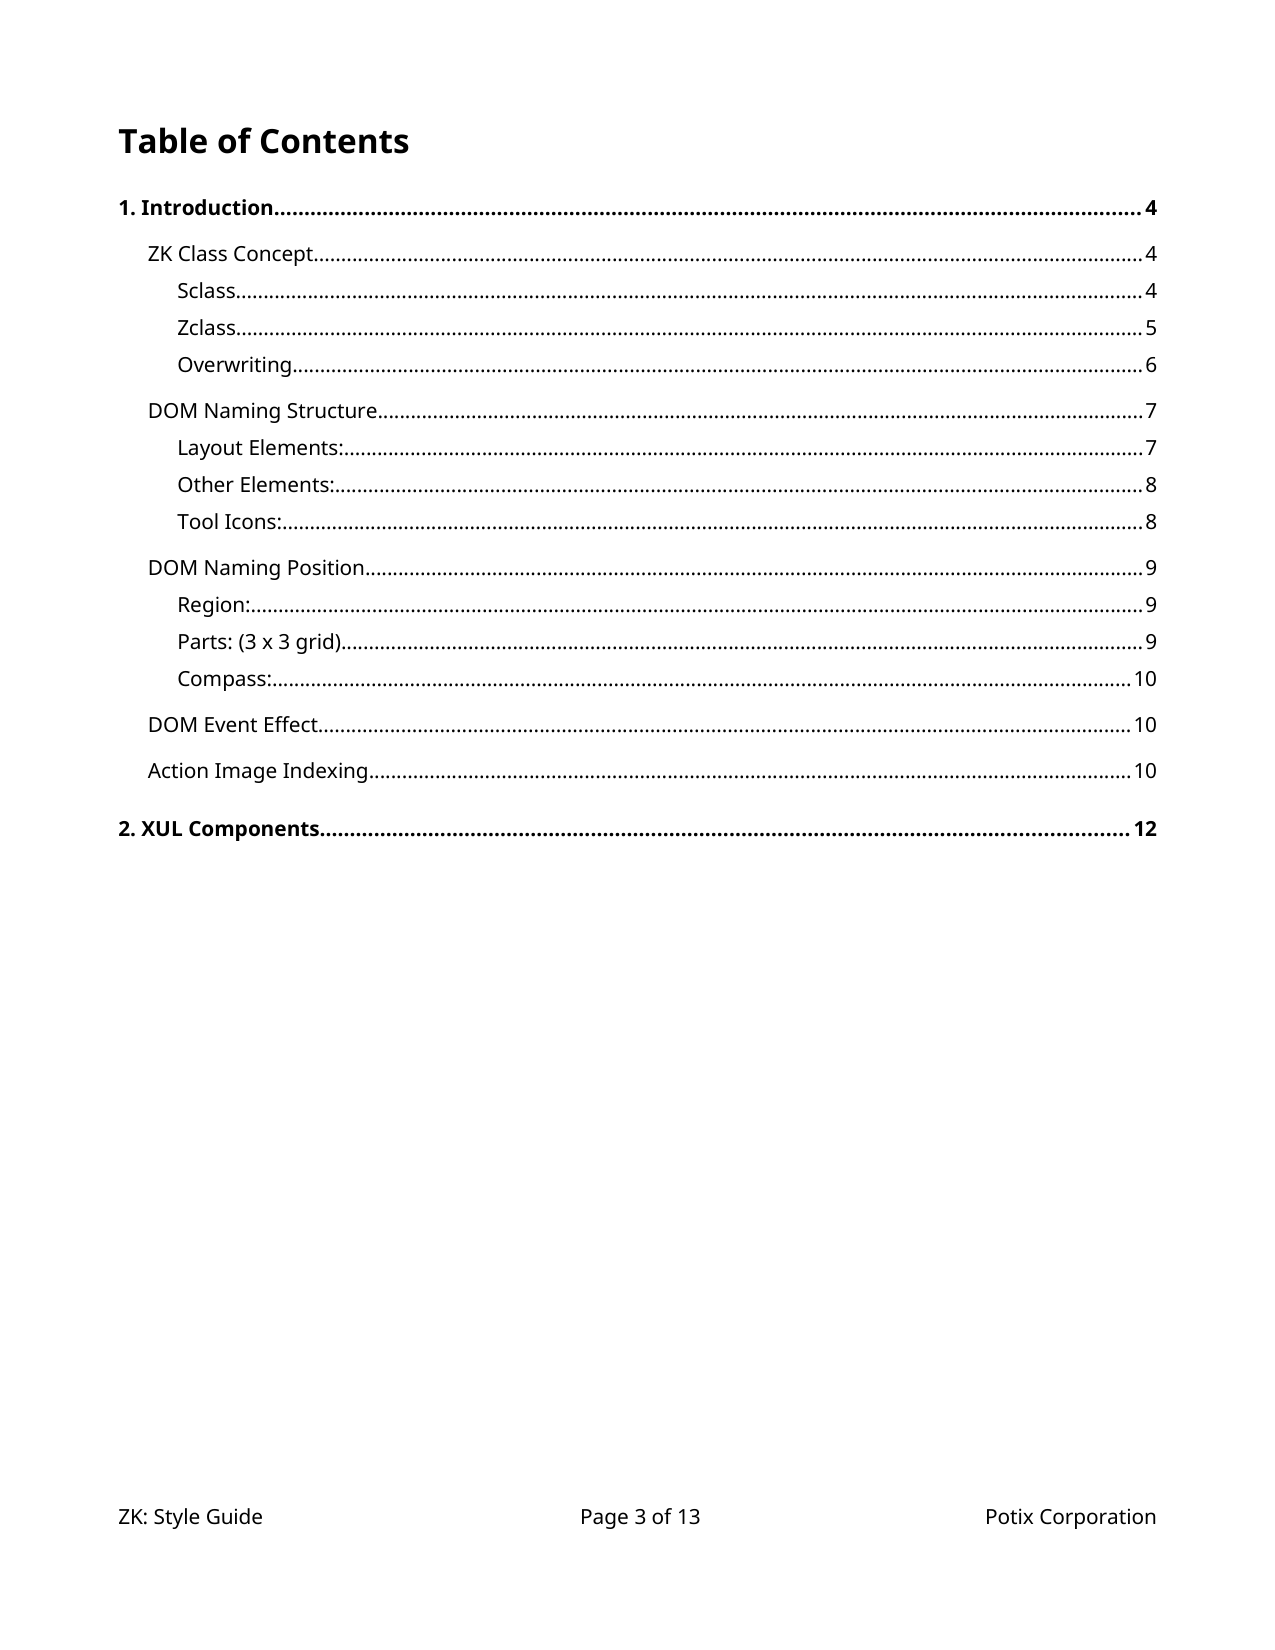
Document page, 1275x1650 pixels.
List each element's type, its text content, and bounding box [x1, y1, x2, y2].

text Sclass 4 [177, 276, 1157, 304]
text Layout Elements: 7 [177, 433, 1157, 461]
text Zclass 5 [177, 313, 1157, 341]
text DOM Naming Structure 7 [148, 396, 1157, 424]
text Region: 9 [177, 590, 1157, 618]
text 2. XUL Components 12 [118, 814, 1157, 842]
text Tool Icons: 8 [177, 507, 1157, 535]
text Overwriting 6 [177, 350, 1157, 378]
text Action Image Indexing 10 [148, 756, 1157, 784]
text Compass: 10 [177, 664, 1157, 693]
text Parts: (3 x 3 grid) 9 [177, 627, 1157, 656]
text DOM Event Effect 10 [148, 710, 1157, 738]
text ZK Class Concept 4 [148, 239, 1157, 267]
subtitle Table of Contents [118, 118, 1157, 163]
text DOM Naming Position 9 [148, 553, 1157, 581]
text Other Elements: 8 [177, 470, 1157, 498]
text 1. Introduction 4 [118, 193, 1157, 221]
